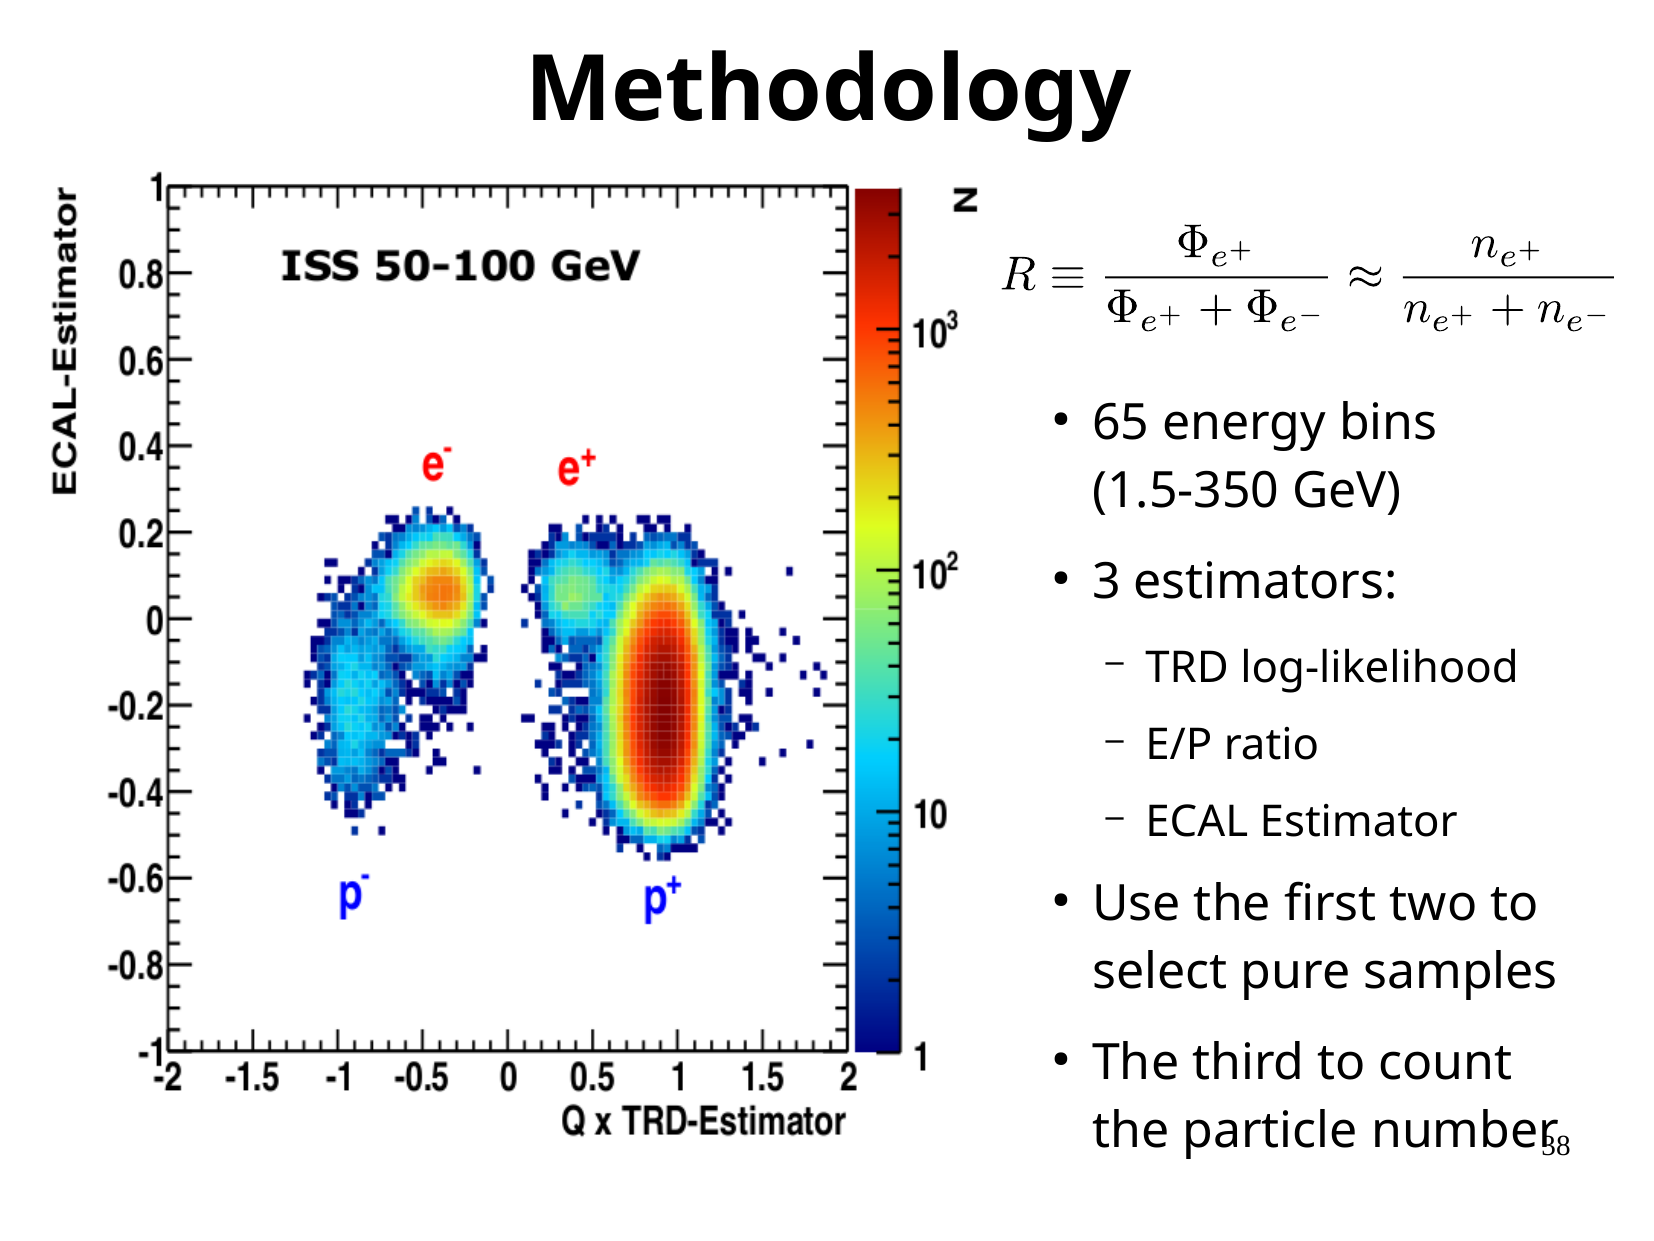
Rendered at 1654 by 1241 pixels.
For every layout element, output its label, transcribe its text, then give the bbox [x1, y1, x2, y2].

title Methodology [485, 0, 1172, 189]
text_box [999, 209, 1614, 332]
list 65 energy bins (1.5-350 GeV) 3 estimators: TRD log-likelihood E/P ratio ECAL Estimator Use the first two to select pure samples The third to count the particle number [1039, 386, 1604, 1167]
picture [38, 157, 991, 1144]
